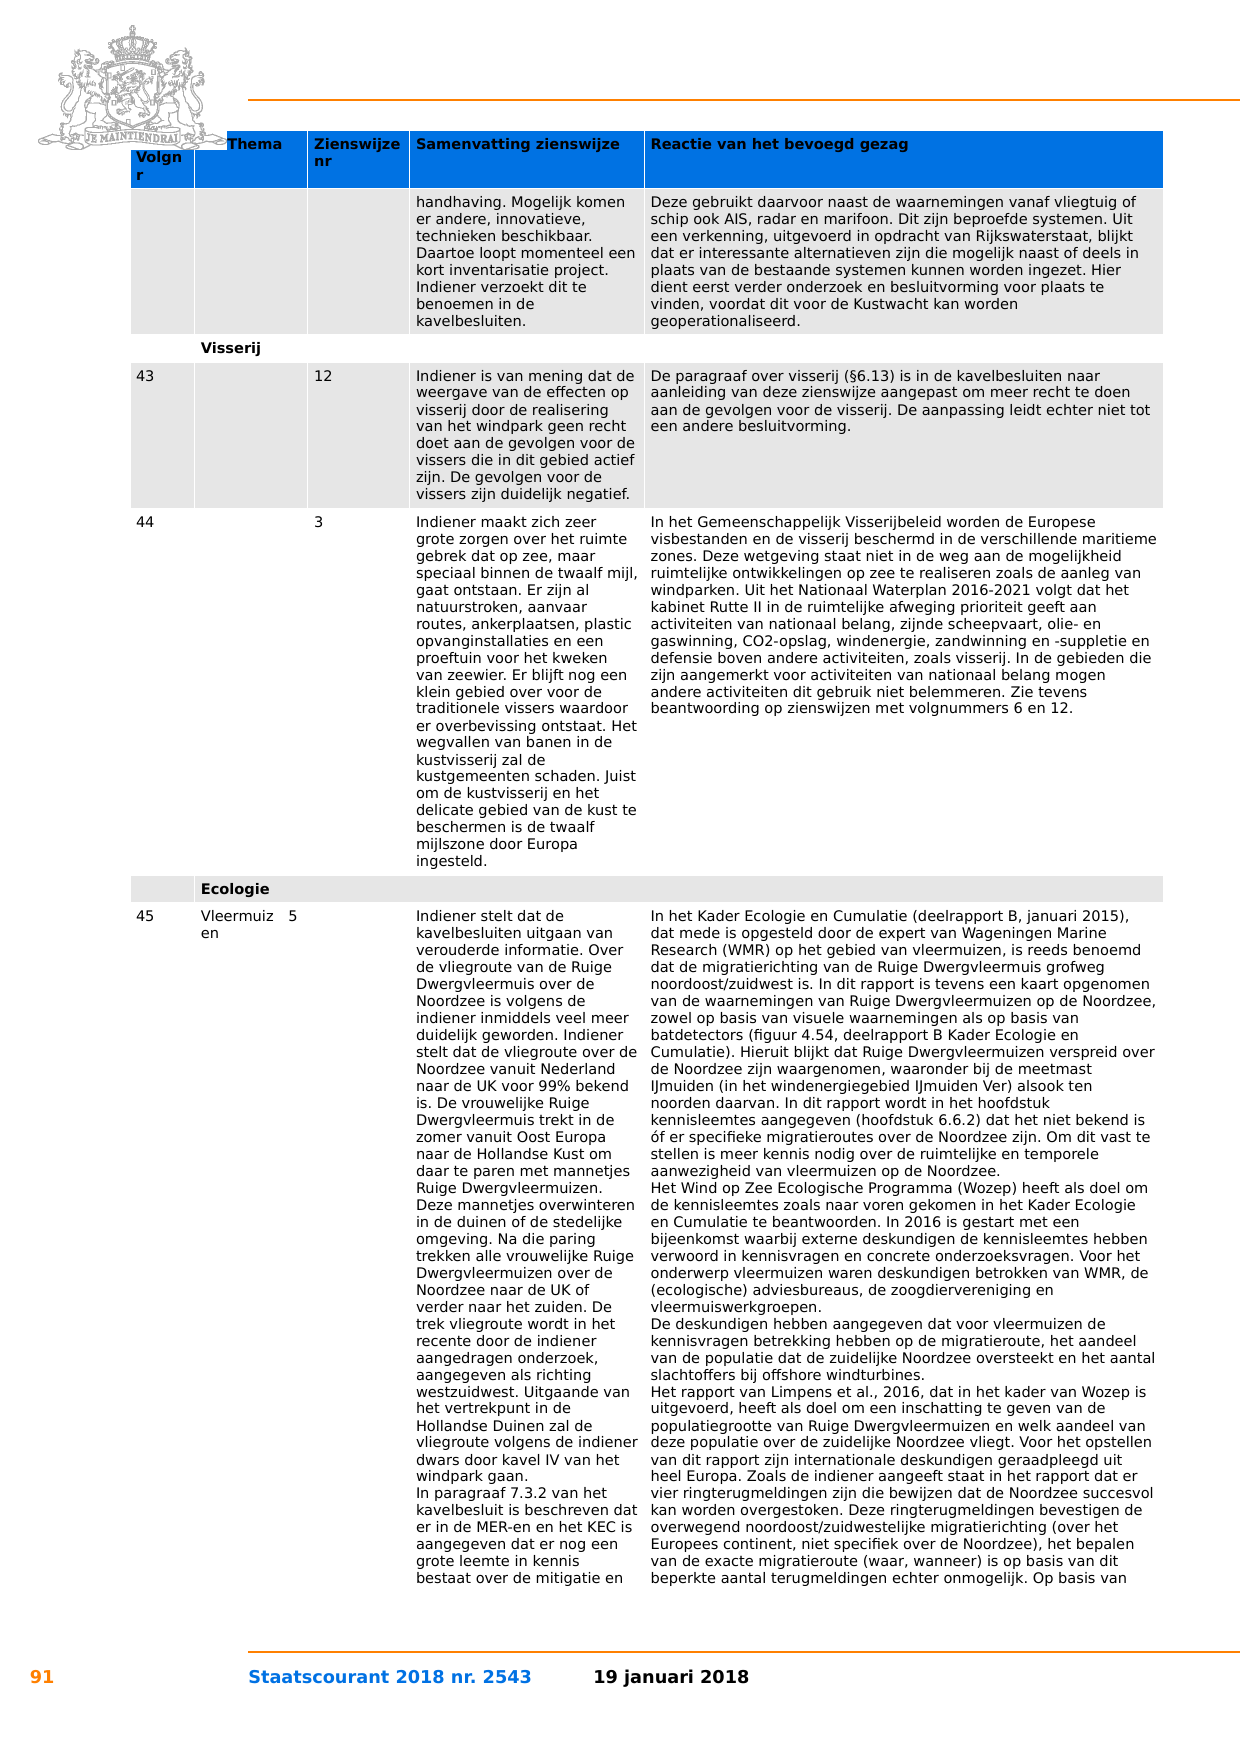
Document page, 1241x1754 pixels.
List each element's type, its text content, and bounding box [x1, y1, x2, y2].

picture [38, 25, 227, 150]
table_cell In het Gemeenschappelijk Visserijbeleid worden de Europese visbestanden en de visserij beschermd in de verschillende maritieme zones. Deze wetgeving staat niet in de weg aan de mogelijkheid ruimtelijke ontwikkelingen op zee te realiseren zoals de aanleg van windparken. Uit het Nationaal Waterplan 2016-2021 volgt dat het kabinet Rutte II in de ruimtelijke afweging prioriteit geeft aan activiteiten van nationaal belang, zijnde scheepvaart, olie- en gaswinning, CO2-opslag, windenergie, zandwinning en -suppletie en defensie boven andere activiteiten, zoals visserij. In de gebieden die zijn aangemerkt voor activiteiten van nationaal belang mogen andere activiteiten dit gebruik niet belemmeren. Zie tevens beantwoording op zienswijzen met volgnummers 6 en 12. [645, 509, 1163, 875]
table_cell Visserij [195, 335, 1163, 362]
table_cell Indiener stelt dat de kavelbesluiten uitgaan van verouderde informatie. Over de vliegroute van de Ruige Dwergvleermuis over de Noordzee is volgens de indiener inmiddels veel meer duidelijk geworden. Indiener stelt dat de vliegroute over de Noordzee vanuit Nederland naar de UK voor 99% bekend is. De vrouwelijke Ruige Dwergvleermuis trekt in de zomer vanuit Oost Europa naar de Hollandse Kust om daar te paren met mannetjes Ruige Dwergvleermuizen. Deze mannetjes overwinteren in de duinen of de stedelijke omgeving. Na die paring trekken alle vrouwelijke Ruige Dwergvleermuizen over de Noordzee naar de UK of verder naar het zuiden. De trek vliegroute wordt in het recente door de indiener aangedragen onderzoek, aangegeven als richting westzuidwest. Uitgaande van het vertrekpunt in de Hollandse Duinen zal de vliegroute volgens de indiener dwars door kavel IV van het windpark gaan. In paragraaf 7.3.2 van het kavelbesluit is beschreven dat er in de MER-en en het KEC is aangegeven dat er nog een grote leemte in kennis bestaat over de mitigatie en [410, 903, 644, 1592]
table_cell 3 [308, 509, 409, 875]
table_cell Ecologie [195, 876, 1163, 902]
table_cell [195, 509, 307, 875]
table_header Reactie van het bevoegd gezag [645, 131, 1163, 188]
table_header Volgnr [131, 150, 194, 188]
table_cell [131, 335, 194, 362]
table_cell [195, 363, 307, 508]
table_cell 44 [131, 509, 194, 875]
table_cell [131, 189, 194, 334]
table_cell 12 [308, 363, 409, 508]
table_cell Indiener maakt zich zeer grote zorgen over het ruimte gebrek dat op zee, maar speciaal binnen de twaalf mijl, gaat ontstaan. Er zijn al natuurstroken, aanvaar routes, ankerplaatsen, plastic opvanginstallaties en een proeftuin voor het kweken van zeewier. Er blijft nog een klein gebied over voor de traditionele vissers waardoor er overbevissing ontstaat. Het wegvallen van banen in de kustvisserij zal de kustgemeenten schaden. Juist om de kustvisserij en het delicate gebied van de kust te beschermen is de twaalf mijlszone door Europa ingesteld. [410, 509, 644, 875]
table_cell handhaving. Mogelijk komen er andere, innovatieve, technieken beschikbaar. Daartoe loopt momenteel een kort inventarisatie project. Indiener verzoekt dit te benoemen in de kavelbesluiten. [410, 189, 644, 334]
table_cell [131, 876, 194, 902]
table_cell 43 [131, 363, 194, 508]
table_cell Deze gebruikt daarvoor naast de waarnemingen vanaf vliegtuig of schip ook AIS, radar en marifoon. Dit zijn beproefde systemen. Uit een verkenning, uitgevoerd in opdracht van Rijkswaterstaat, blijkt dat er interessante alternatieven zijn die mogelijk naast of deels in plaats van de bestaande systemen kunnen worden ingezet. Hier dient eerst verder onderzoek en besluitvorming voor plaats te vinden, voordat dit voor de Kustwacht kan worden geoperationaliseerd. [645, 189, 1163, 334]
table_header Samenvatting zienswijze [410, 131, 644, 188]
table_cell In het Kader Ecologie en Cumulatie (deelrapport B, januari 2015), dat mede is opgesteld door de expert van Wageningen Marine Research (WMR) op het gebied van vleermuizen, is reeds benoemd dat de migratierichting van de Ruige Dwergvleermuis grofweg noordoost/zuidwest is. In dit rapport is tevens een kaart opgenomen van de waarnemingen van Ruige Dwergvleermuizen op de Noordzee, zowel op basis van visuele waarnemingen als op basis van batdetectors (figuur 4.54, deelrapport B Kader Ecologie en Cumulatie). Hieruit blijkt dat Ruige Dwergvleermuizen verspreid over de Noordzee zijn waargenomen, waaronder bij de meetmast IJmuiden (in het windenergiegebied IJmuiden Ver) alsook ten noorden daarvan. In dit rapport wordt in het hoofdstuk kennisleemtes aangegeven (hoofdstuk 6.6.2) dat het niet bekend is óf er specifieke migratieroutes over de Noordzee zijn. Om dit vast te stellen is meer kennis nodig over de ruimtelijke en temporele aanwezigheid van vleermuizen op de Noordzee. Het Wind op Zee Ecologische Programma (Wozep) heeft als doel om de kennisleemtes zoals naar voren gekomen in het Kader Ecologie en Cumulatie te beantwoorden. In 2016 is gestart met een bijeenkomst waarbij externe deskundigen de kennisleemtes hebben verwoord in kennisvragen en concrete onderzoeksvragen. Voor het onderwerp vleermuizen waren deskundigen betrokken van WMR, de (ecologische) adviesbureaus, de zoogdiervereniging en vleermuiswerkgroepen. De deskundigen hebben aangegeven dat voor vleermuizen de kennisvragen betrekking hebben op de migratieroute, het aandeel van de populatie dat de zuidelijke Noordzee oversteekt en het aantal slachtoffers bij offshore windturbines. Het rapport van Limpens et al., 2016, dat in het kader van Wozep is uitgevoerd, heeft als doel om een inschatting te geven van de populatiegrootte van Ruige Dwergvleermuizen en welk aandeel van deze populatie over de zuidelijke Noordzee vliegt. Voor het opstellen van dit rapport zijn internationale deskundigen geraadpleegd uit heel Europa. Zoals de indiener aangeeft staat in het rapport dat er vier ringterugmeldingen zijn die bewijzen dat de Noordzee succesvol kan worden overgestoken. Deze ringterugmeldingen bevestigen de overwegend noordoost/zuidwestelijke migratierichting (over het Europees continent, niet specifiek over de Noordzee), het bepalen van de exacte migratieroute (waar, wanneer) is op basis van dit beperkte aantal terugmeldingen echter onmogelijk. Op basis van [645, 903, 1163, 1592]
table_cell De paragraaf over visserij (§6.13) is in de kavelbesluiten naar aanleiding van deze zienswijze aangepast om meer recht te doen aan de gevolgen voor de visserij. De aanpassing leidt echter niet tot een andere besluitvorming. [645, 363, 1163, 508]
table_header Thema [195, 131, 307, 188]
table_header Zienswijzenr [308, 131, 409, 188]
table_cell 5 [283, 903, 409, 1592]
table_cell 45 [131, 903, 194, 1592]
table_cell Indiener is van mening dat de weergave van de effecten op visserij door de realisering van het windpark geen recht doet aan de gevolgen voor de vissers die in dit gebied actief zijn. De gevolgen voor de vissers zijn duidelijk negatief. [410, 363, 644, 508]
table_cell [308, 189, 409, 334]
table_cell [195, 189, 307, 334]
table_cell Vleermuizen [195, 903, 282, 1592]
